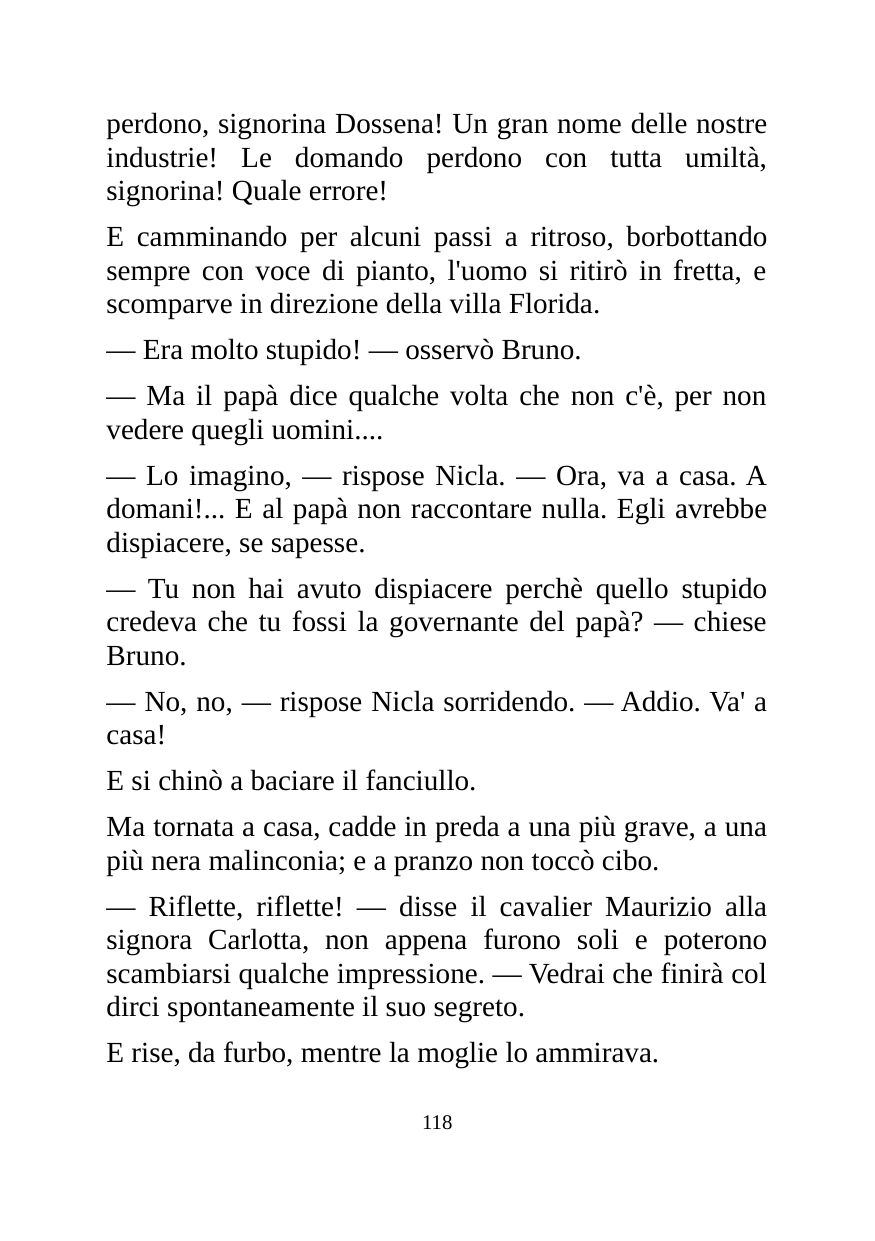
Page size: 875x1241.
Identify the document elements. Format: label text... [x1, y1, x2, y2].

text — Ma il papà dice qualche volta che non c'è, per non vedere quegli uomini.... [106, 378, 768, 445]
text E si chinò a baciare il fanciullo. [106, 763, 768, 797]
text E rise, da furbo, mentre la moglie lo ammirava. [106, 1035, 768, 1069]
text E camminando per alcuni passi a ritroso, borbottando sempre con voce di pianto, l'uomo si ritirò in fretta, e scomparve in direzione della villa Florida. [106, 219, 768, 320]
text — No, no, — rispose Nicla sorridendo. — Addio. Va' a casa! [106, 684, 768, 751]
text — Riflette, riflette! — disse il cavalier Maurizio alla signora Carlotta, non appena furono soli e poterono scambiarsi qualche impressione. — Vedrai che finirà col dirci spontaneamente il suo segreto. [106, 889, 768, 1023]
text — Lo imagino, — rispose Nicla. — Ora, va a casa. A domani!... E al papà non raccontare nulla. Egli avrebbe dispiacere, se sapesse. [106, 458, 768, 558]
text Ma tornata a casa, cadde in preda a una più grave, a una più nera malinconia; e a pranzo non toccò cibo. [106, 809, 768, 876]
text — Tu non hai avuto dispiacere perchè quello stupido credeva che tu fossi la governante del papà? — chiese Bruno. [106, 571, 768, 671]
text perdono, signorina Dossena! Un gran nome delle nostre industrie! Le domando perdono con tutta umiltà, signorina! Quale errore! [106, 106, 768, 207]
text — Era molto stupido! — osservò Bruno. [106, 332, 768, 366]
